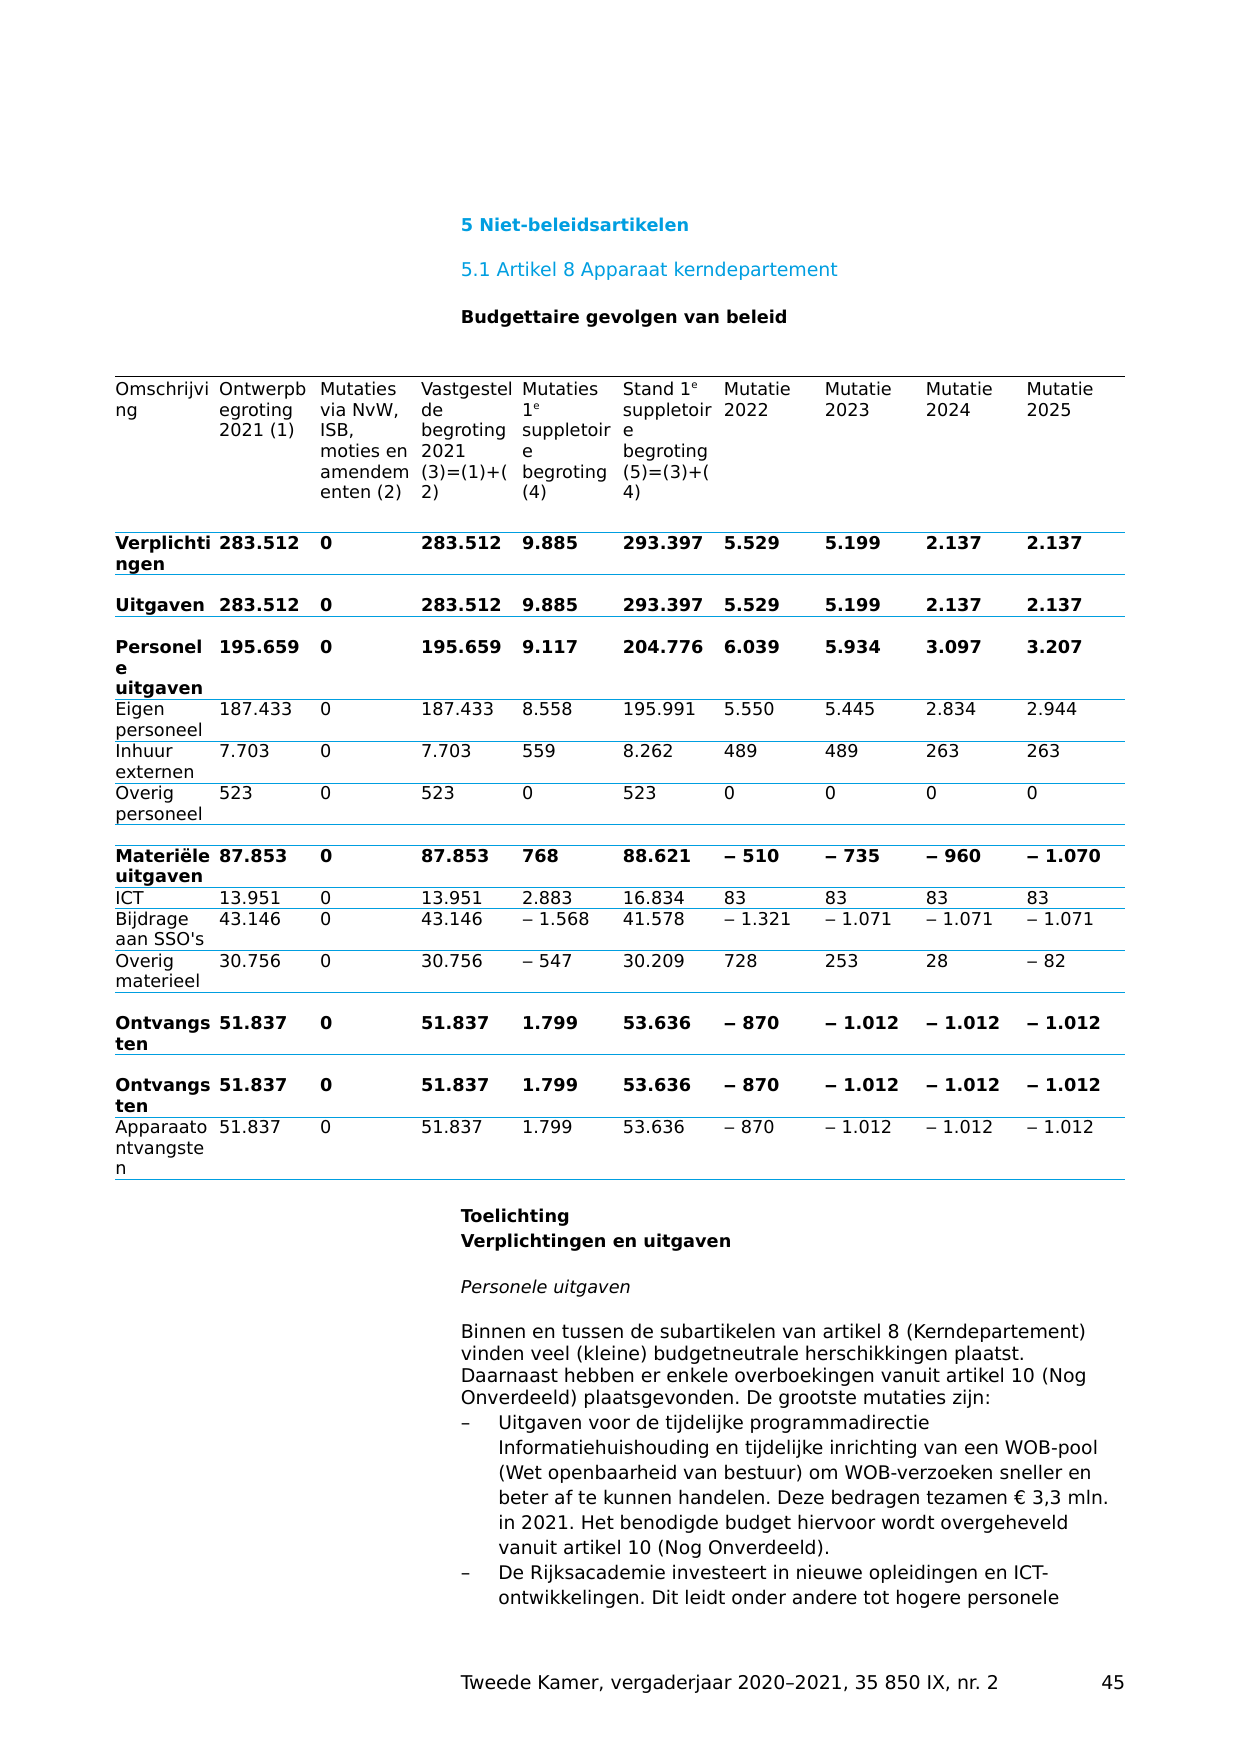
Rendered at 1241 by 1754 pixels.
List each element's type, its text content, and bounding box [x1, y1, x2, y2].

table_cell [216, 617, 317, 637]
table_cell [216, 825, 317, 845]
table_cell [216, 993, 317, 1013]
table_cell 51.837 [216, 1075, 317, 1117]
table_cell Mutaties via NvW, ISB, moties en amendementen (2) [317, 377, 418, 506]
table_cell [519, 825, 620, 845]
table_cell ‒ 1.321 [721, 909, 822, 950]
table_cell 283.512 [216, 595, 317, 616]
table_cell [822, 1055, 923, 1075]
table_cell 1.799 [519, 1075, 620, 1117]
table_cell [317, 617, 418, 637]
table_cell 5.445 [822, 700, 923, 741]
table_cell 28 [923, 951, 1023, 992]
table_cell Uitgaven [115, 595, 216, 616]
table_cell Apparaatontvangsten [115, 1118, 216, 1179]
table_cell 187.433 [216, 700, 317, 741]
table_cell 30.756 [216, 951, 317, 992]
table_cell ‒ 1.012 [822, 1013, 923, 1054]
table_cell [721, 825, 822, 845]
table_cell [519, 617, 620, 637]
table_cell ‒ 1.012 [923, 1075, 1023, 1117]
title 5 Niet-beleidsartikelen [461, 213, 1125, 236]
table_cell 41.578 [620, 909, 721, 950]
table_cell [822, 993, 923, 1013]
table_cell 5.199 [822, 595, 923, 616]
table_cell [620, 1055, 721, 1075]
table_cell [115, 575, 216, 595]
table_cell ‒ 1.071 [923, 909, 1023, 950]
table_cell Ontwerpbegroting 2021 (1) [216, 377, 317, 506]
table_cell [923, 1055, 1023, 1075]
table_cell 0 [317, 846, 418, 887]
table_cell Mutatie 2022 [721, 377, 822, 506]
table_cell 6.039 [721, 637, 822, 699]
table_cell Vastgestelde begroting 2021 (3)=(1)+(2) [418, 377, 519, 506]
table_cell 7.703 [216, 742, 317, 782]
table_cell 195.659 [418, 637, 519, 699]
table_cell 263 [923, 742, 1023, 782]
table_cell 2.137 [1024, 595, 1125, 616]
table_cell [721, 1055, 822, 1075]
table_cell ICT [115, 888, 216, 908]
table_cell 204.776 [620, 637, 721, 699]
table_cell ‒ 1.012 [1024, 1118, 1125, 1179]
table_cell 0 [317, 742, 418, 782]
table_cell 2.137 [923, 595, 1023, 616]
table_cell 51.837 [418, 1013, 519, 1054]
table_cell [1024, 993, 1125, 1013]
table_cell [418, 575, 519, 595]
text Verplichtingen en uitgaven [461, 1229, 1125, 1252]
table_cell ‒ 870 [721, 1118, 822, 1179]
table_cell ‒ 1.012 [1024, 1075, 1125, 1117]
list Uitgaven voor de tijdelijke programmadirectie Informatiehuishouding en tijdelijke inrichting van een WOB-pool (Wet openbaarheid van bestuur) om WOB-verzoeken sneller en beter af te kunnen handelen. Deze bedragen tezamen € 3,3 mln. in 2021. Het benodigde budget hiervoor wordt overgeheveld vanuit artikel 10 (Nog Onverdeeld). [461, 1409, 1125, 1559]
table_cell ‒ 1.568 [519, 909, 620, 950]
table_cell 559 [519, 742, 620, 782]
table_cell 5.934 [822, 637, 923, 699]
table_cell 2.944 [1024, 700, 1125, 741]
table_cell ‒ 1.012 [923, 1013, 1023, 1054]
table_cell [923, 617, 1023, 637]
table_cell ‒ 547 [519, 951, 620, 992]
text Binnen en tussen de subartikelen van artikel 8 (Kerndepartement) vinden veel (kleine) budgetneutrale herschikkingen plaatst. Daarnaast hebben er enkele overboekingen vanuit artikel 10 (Nog Onverdeeld) plaatsgevonden. De grootste mutaties zijn: [461, 1321, 1125, 1409]
table_cell 2.834 [923, 700, 1023, 741]
table_cell Materiële uitgaven [115, 846, 216, 887]
text Budgettaire gevolgen van beleid [461, 305, 1125, 328]
table_cell Ontvangsten [115, 1013, 216, 1054]
table_cell 9.117 [519, 637, 620, 699]
table_cell Mutatie 2023 [822, 377, 923, 506]
table_cell [822, 575, 923, 595]
table_cell 195.659 [216, 637, 317, 699]
table_cell 8.262 [620, 742, 721, 782]
table_cell 523 [216, 784, 317, 824]
table_cell [822, 617, 923, 637]
table_cell Verplichtingen [115, 533, 216, 574]
table_cell 30.209 [620, 951, 721, 992]
table_cell ‒ 870 [721, 1013, 822, 1054]
table_cell 293.397 [620, 533, 721, 574]
table_cell [721, 575, 822, 595]
table_cell [519, 993, 620, 1013]
table_cell 0 [923, 784, 1023, 824]
table_cell 51.837 [418, 1075, 519, 1117]
table_cell [418, 825, 519, 845]
table_cell [721, 993, 822, 1013]
table_cell 3.207 [1024, 637, 1125, 699]
table_cell 5.529 [721, 595, 822, 616]
table_cell Mutatie 2024 [923, 377, 1023, 506]
table_cell 0 [317, 909, 418, 950]
table_cell [620, 825, 721, 845]
table_cell 83 [923, 888, 1023, 908]
table_cell 0 [317, 637, 418, 699]
table_cell 0 [317, 700, 418, 741]
table_cell 523 [620, 784, 721, 824]
table_cell 83 [1024, 888, 1125, 908]
table_cell [115, 506, 1125, 532]
table_cell 2.137 [1024, 533, 1125, 574]
table_cell 87.853 [216, 846, 317, 887]
table_cell 0 [317, 1013, 418, 1054]
table_header Tabel 17 Budgettaire gevolgen van niet-beleidsartikel 8 (bedragen x € 1.000) [115, 351, 1125, 376]
table_cell 0 [721, 784, 822, 824]
table_cell [923, 993, 1023, 1013]
table_cell ‒ 510 [721, 846, 822, 887]
table_cell Mutaties 1e suppletoire begroting (4) [519, 377, 620, 506]
table_cell 0 [519, 784, 620, 824]
text Personele uitgaven [461, 1275, 1125, 1298]
table_cell 43.146 [216, 909, 317, 950]
table_cell 283.512 [216, 533, 317, 574]
table_cell 0 [317, 1075, 418, 1117]
table_cell Overig materieel [115, 951, 216, 992]
table_cell 0 [317, 533, 418, 574]
table_cell 30.756 [418, 951, 519, 992]
table_cell 0 [317, 888, 418, 908]
table_cell ‒ 735 [822, 846, 923, 887]
table_cell 83 [822, 888, 923, 908]
table_cell [115, 617, 216, 637]
table_cell [1024, 617, 1125, 637]
table_cell 0 [317, 1118, 418, 1179]
table_cell Overig personeel [115, 784, 216, 824]
table_cell 13.951 [418, 888, 519, 908]
table_cell 2.137 [923, 533, 1023, 574]
table_cell ‒ 1.070 [1024, 846, 1125, 887]
table_cell [620, 575, 721, 595]
table_cell 768 [519, 846, 620, 887]
table_cell 283.512 [418, 533, 519, 574]
table_cell 53.636 [620, 1118, 721, 1179]
table_cell 7.703 [418, 742, 519, 782]
table_cell 283.512 [418, 595, 519, 616]
table_cell 8.558 [519, 700, 620, 741]
table_cell 83 [721, 888, 822, 908]
table_cell [923, 575, 1023, 595]
table_cell ‒ 870 [721, 1075, 822, 1117]
table_cell 187.433 [418, 700, 519, 741]
table_cell ‒ 1.071 [822, 909, 923, 950]
table_cell 489 [721, 742, 822, 782]
table_cell 0 [822, 784, 923, 824]
table_cell 3.097 [923, 637, 1023, 699]
text Toelichting [461, 1204, 1125, 1227]
table_cell 1.799 [519, 1013, 620, 1054]
table_cell 0 [317, 595, 418, 616]
table_cell ‒ 82 [1024, 951, 1125, 992]
table_cell 0 [1024, 784, 1125, 824]
table_cell Bijdrage aan SSO's [115, 909, 216, 950]
table_cell [721, 617, 822, 637]
table_cell ‒ 1.012 [923, 1118, 1023, 1179]
table_cell ‒ 1.012 [822, 1118, 923, 1179]
table_cell 728 [721, 951, 822, 992]
table_cell [418, 617, 519, 637]
table_cell ‒ 1.071 [1024, 909, 1125, 950]
table_cell [115, 825, 216, 845]
table_cell [822, 825, 923, 845]
table_cell 523 [418, 784, 519, 824]
table_cell 253 [822, 951, 923, 992]
table_cell ‒ 960 [923, 846, 1023, 887]
table_cell [923, 825, 1023, 845]
table_cell [317, 1055, 418, 1075]
table_cell 5.550 [721, 700, 822, 741]
table_cell [115, 1055, 216, 1075]
table_cell 293.397 [620, 595, 721, 616]
table_cell Ontvangsten [115, 1075, 216, 1117]
table_cell [418, 1055, 519, 1075]
table_cell [418, 993, 519, 1013]
table_cell 5.529 [721, 533, 822, 574]
table_cell 88.621 [620, 846, 721, 887]
table_cell 0 [317, 951, 418, 992]
table_cell 13.951 [216, 888, 317, 908]
table_cell [620, 617, 721, 637]
table_cell [317, 993, 418, 1013]
table_cell 51.837 [418, 1118, 519, 1179]
table_cell 9.885 [519, 533, 620, 574]
table_cell [1024, 1055, 1125, 1075]
table_cell 263 [1024, 742, 1125, 782]
table_cell 16.834 [620, 888, 721, 908]
table_cell Omschrijving [115, 377, 216, 506]
table_cell [317, 825, 418, 845]
table_cell Mutatie 2025 [1024, 377, 1125, 506]
table_cell [620, 993, 721, 1013]
table_cell [519, 575, 620, 595]
table_cell 43.146 [418, 909, 519, 950]
table_cell ‒ 1.012 [1024, 1013, 1125, 1054]
table_cell [1024, 825, 1125, 845]
table_cell ‒ 1.012 [822, 1075, 923, 1117]
table_cell 5.199 [822, 533, 923, 574]
table_cell 51.837 [216, 1013, 317, 1054]
table_cell 9.885 [519, 595, 620, 616]
table_cell [1024, 575, 1125, 595]
table_cell 53.636 [620, 1075, 721, 1117]
table_cell 195.991 [620, 700, 721, 741]
table_cell 2.883 [519, 888, 620, 908]
list De Rijksacademie investeert in nieuwe opleidingen en ICT-ontwikkelingen. Dit leidt onder andere tot hogere personele [461, 1559, 1125, 1609]
table_cell Inhuur externen [115, 742, 216, 782]
table_cell [115, 993, 216, 1013]
table_cell 0 [317, 784, 418, 824]
table_cell 51.837 [216, 1118, 317, 1179]
table_cell Eigen personeel [115, 700, 216, 741]
table_cell Stand 1e suppletoire begroting (5)=(3)+(4) [620, 377, 721, 506]
table_cell [216, 1055, 317, 1075]
table_cell 53.636 [620, 1013, 721, 1054]
title 5.1 Artikel 8 Apparaat kerndepartement [461, 259, 1125, 281]
table_cell [216, 575, 317, 595]
table_cell 1.799 [519, 1118, 620, 1179]
table_cell [317, 575, 418, 595]
table_cell Personele uitgaven [115, 637, 216, 699]
table_cell [519, 1055, 620, 1075]
table_cell 489 [822, 742, 923, 782]
table_cell 87.853 [418, 846, 519, 887]
